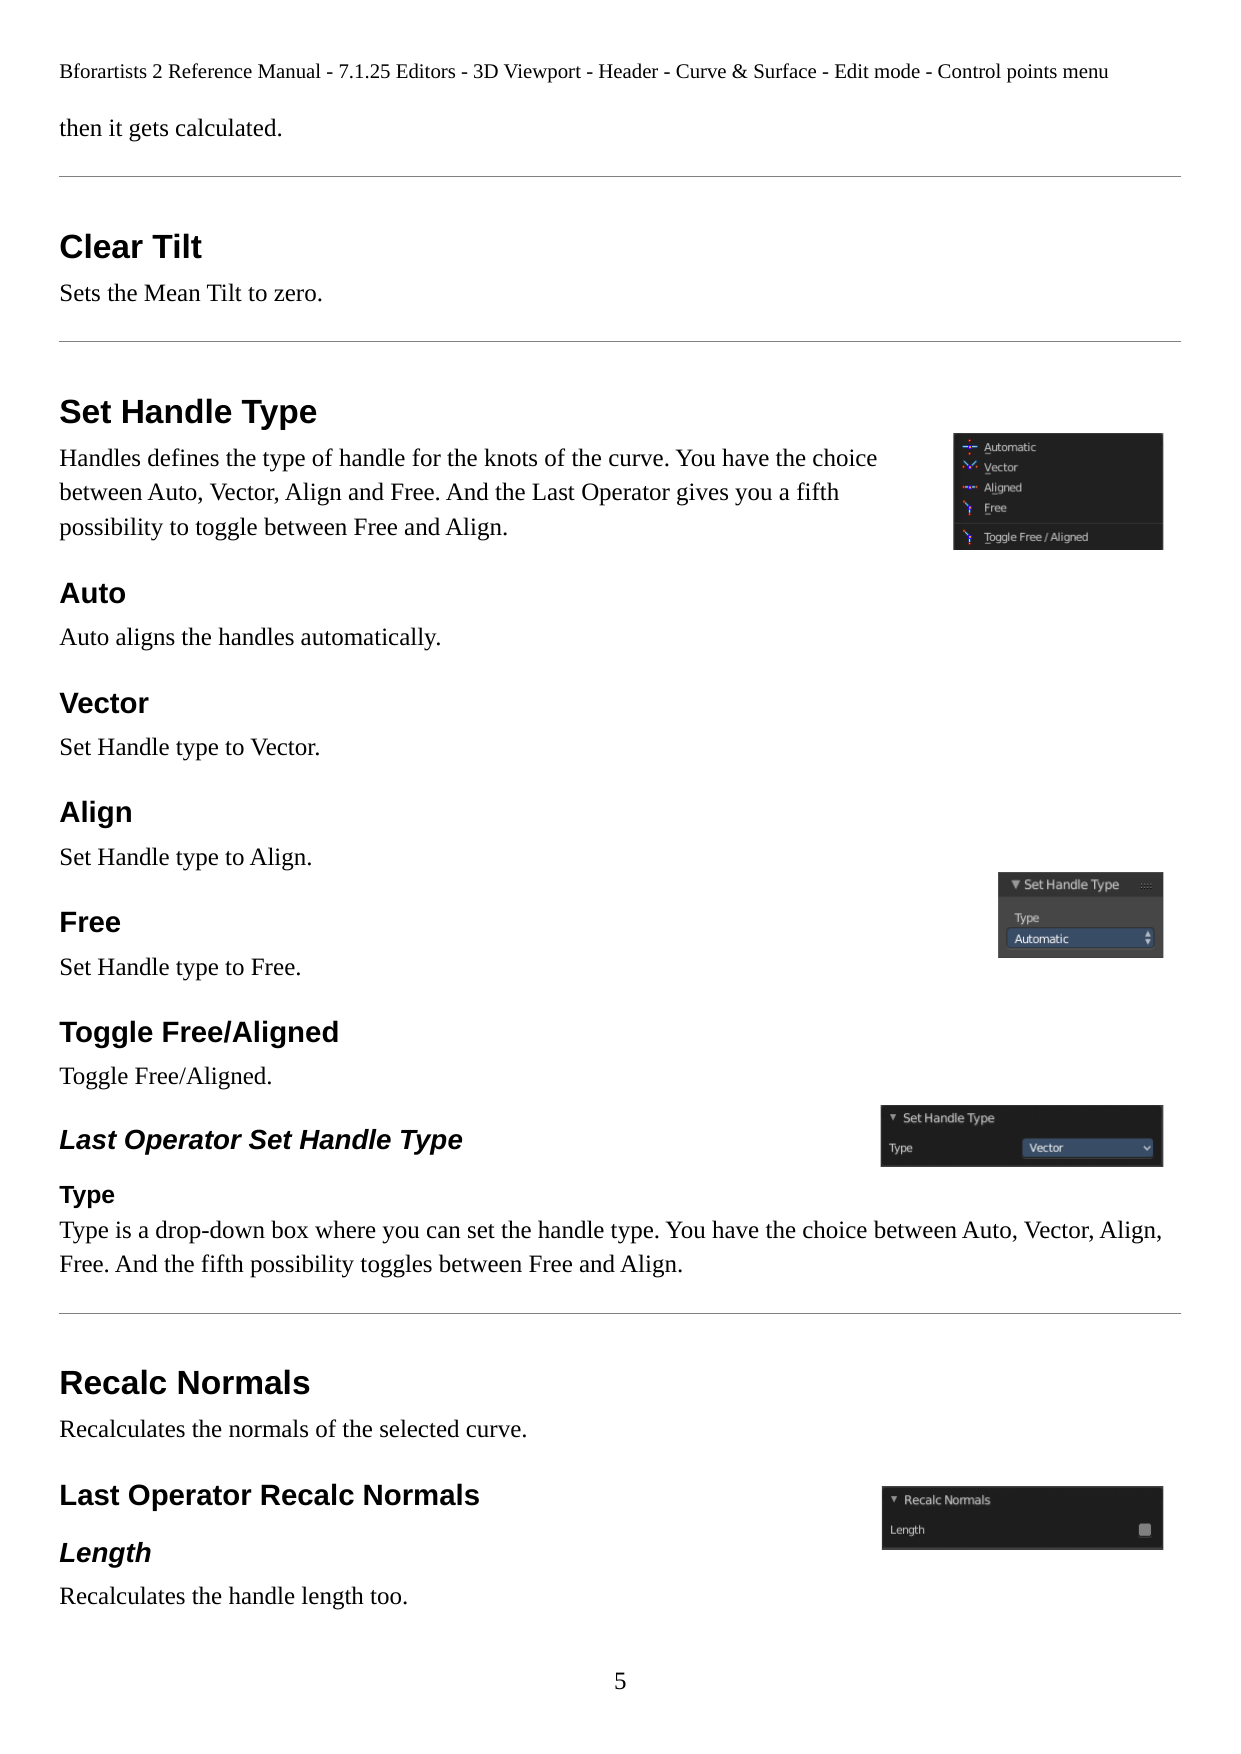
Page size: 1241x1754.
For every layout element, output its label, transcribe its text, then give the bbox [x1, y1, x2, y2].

subtitle Type [59, 1180, 1181, 1208]
text Set Handle type to Vector. [59, 732, 1181, 761]
text Auto aligns the handles automatically. [59, 622, 1181, 651]
subtitle Length [59, 1537, 1181, 1569]
picture [881, 1486, 1164, 1550]
text Set Handle type to Align. [59, 842, 1181, 870]
text then it gets calculated. [59, 113, 1181, 141]
text Recalculates the handle length too. [59, 1581, 1181, 1610]
picture [880, 1105, 1164, 1167]
subtitle Set Handle Type [59, 392, 1181, 431]
subtitle Last Operator Recalc Normals [59, 1478, 1181, 1512]
text Set Handle type to Free. [59, 952, 1181, 980]
text Toggle Free/Aligned. [59, 1061, 1181, 1090]
text Recalculates the normals of the selected curve. [59, 1414, 1181, 1443]
subtitle Align [59, 795, 1181, 829]
subtitle [1164, 905, 1181, 939]
subtitle Recalc Normals [59, 1363, 1181, 1402]
subtitle Clear Tilt [59, 227, 1181, 265]
subtitle Vector [59, 686, 1181, 719]
subtitle Toggle Free/Aligned [59, 1015, 1181, 1049]
text Type is a drop-down box where you can set the handle type. You have the choice between Auto, Vector, Align, Free. And the fifth possibility toggles between Free and Align. [59, 1215, 1181, 1278]
subtitle Last Operator Set Handle Type [59, 1123, 880, 1155]
subtitle Auto [59, 576, 1181, 609]
subtitle Free [59, 905, 998, 939]
text Handles defines the type of handle for the knots of the curve. You have the choice between Auto, Vector, Align and Free. And the Last Operator gives you a fifth possibility to toggle between Free and Align. [59, 443, 953, 541]
picture [998, 872, 1164, 958]
picture [953, 433, 1164, 550]
text Sets the Mean Tilt to zero. [59, 278, 1181, 307]
